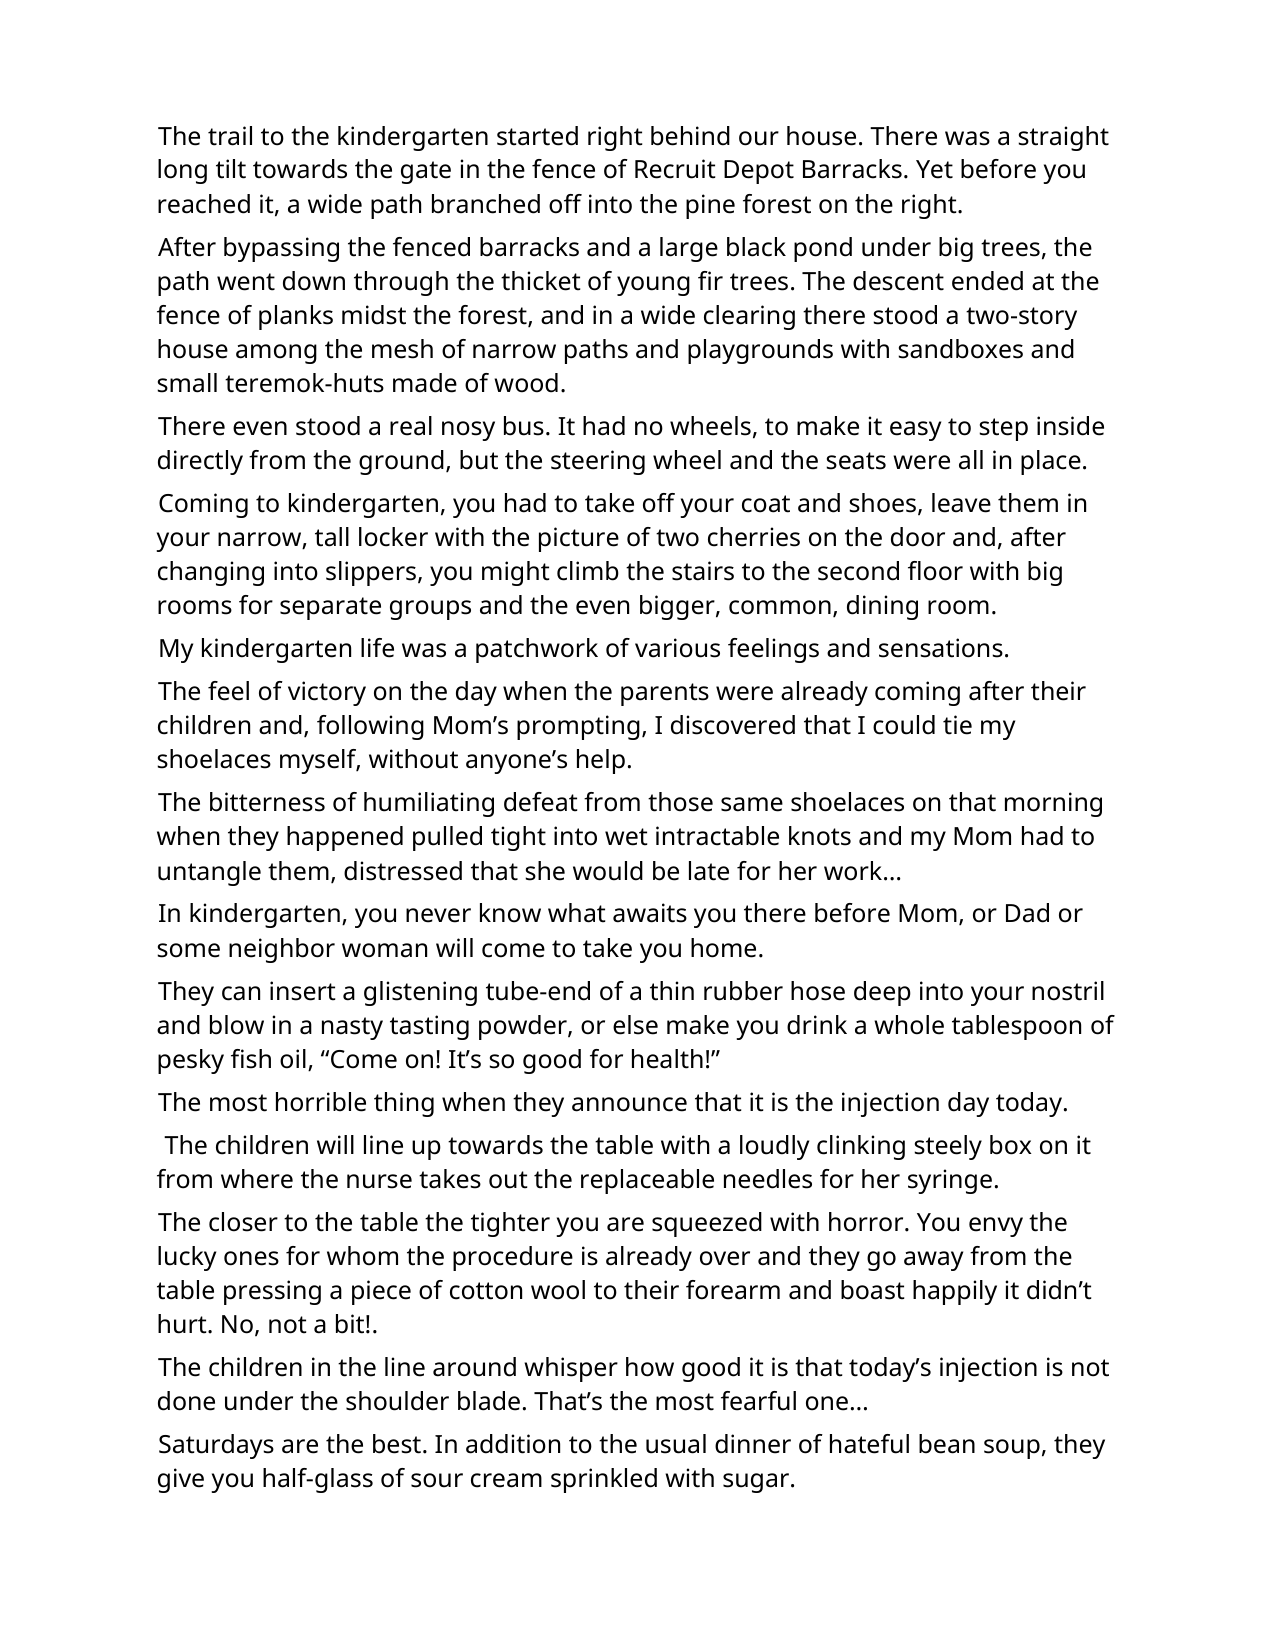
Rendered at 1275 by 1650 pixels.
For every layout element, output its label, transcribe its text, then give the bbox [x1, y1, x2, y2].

text They can insert a glistening tube-end of a thin rubber hose deep into your nostril and blow in a nasty tasting powder, or else make you drink a whole tablespoon of pesky fish oil, “Come on! It’s so good for health!” [156, 973, 1118, 1075]
text The feel of victory on the day when the parents were already coming after their children and, following Mom’s prompting, I discovered that I could tie my shoelaces myself, without anyone’s help. [156, 674, 1118, 776]
text Coming to kindergarten, you had to take off your coat and shoes, leave them in your narrow, tall locker with the picture of two cherries on the door and, after changing into slippers, you might climb the stairs to the second floor with big rooms for separate groups and the even bigger, common, dining room. [156, 486, 1118, 622]
text The closer to the table the tighter you are squeezed with horror. You envy the lucky ones for whom the procedure is already over and they go away from the table pressing a piece of cotton wool to their forearm and boast happily it didn’t hurt. No, not a bit!. [156, 1204, 1118, 1341]
text The trail to the kindergarten started right behind our house. There was a straight long tilt towards the gate in the fence of Recruit Depot Barracks. Yet before you reached it, a wide path branched off into the pine forest on the right. [156, 118, 1118, 220]
text There even stood a real nosy bus. It had no wheels, to make it easy to step inside directly from the ground, but the steering wheel and the seats were all in place. [156, 408, 1118, 477]
text After bypassing the fenced barracks and a large black pond under big trees, the path went down through the thicket of young fir trees. The descent ended at the fence of planks midst the forest, and in a wide clearing there stood a two-story house among the mesh of narrow paths and playgrounds with sandboxes and small teremok-huts made of wood. [156, 229, 1118, 399]
text The children will line up towards the table with a loudly clinking steely box on it from where the nurse takes out the replaceable needles for her syringe. [156, 1127, 1118, 1196]
text The children in the line around whisper how good it is that today’s injection is not done under the shoulder blade. That’s the most fearful one… [156, 1350, 1118, 1418]
text The bitterness of humiliating defeat from those same shoelaces on that morning when they happened pulled tight into wet intractable knots and my Mom had to untangle them, distressed that she would be late for her work… [156, 785, 1118, 887]
text The most horrible thing when they announce that it is the injection day today. [156, 1084, 1118, 1118]
text My kindergarten life was a patchwork of various feelings and sensations. [156, 631, 1118, 665]
text In kindergarten, you never know what awaits you there before Mom, or Dad or some neighbor woman will come to take you home. [156, 896, 1118, 964]
text Saturdays are the best. In addition to the usual dinner of hateful bean soup, they give you half-glass of sour cream sprinkled with sugar. [156, 1427, 1118, 1495]
